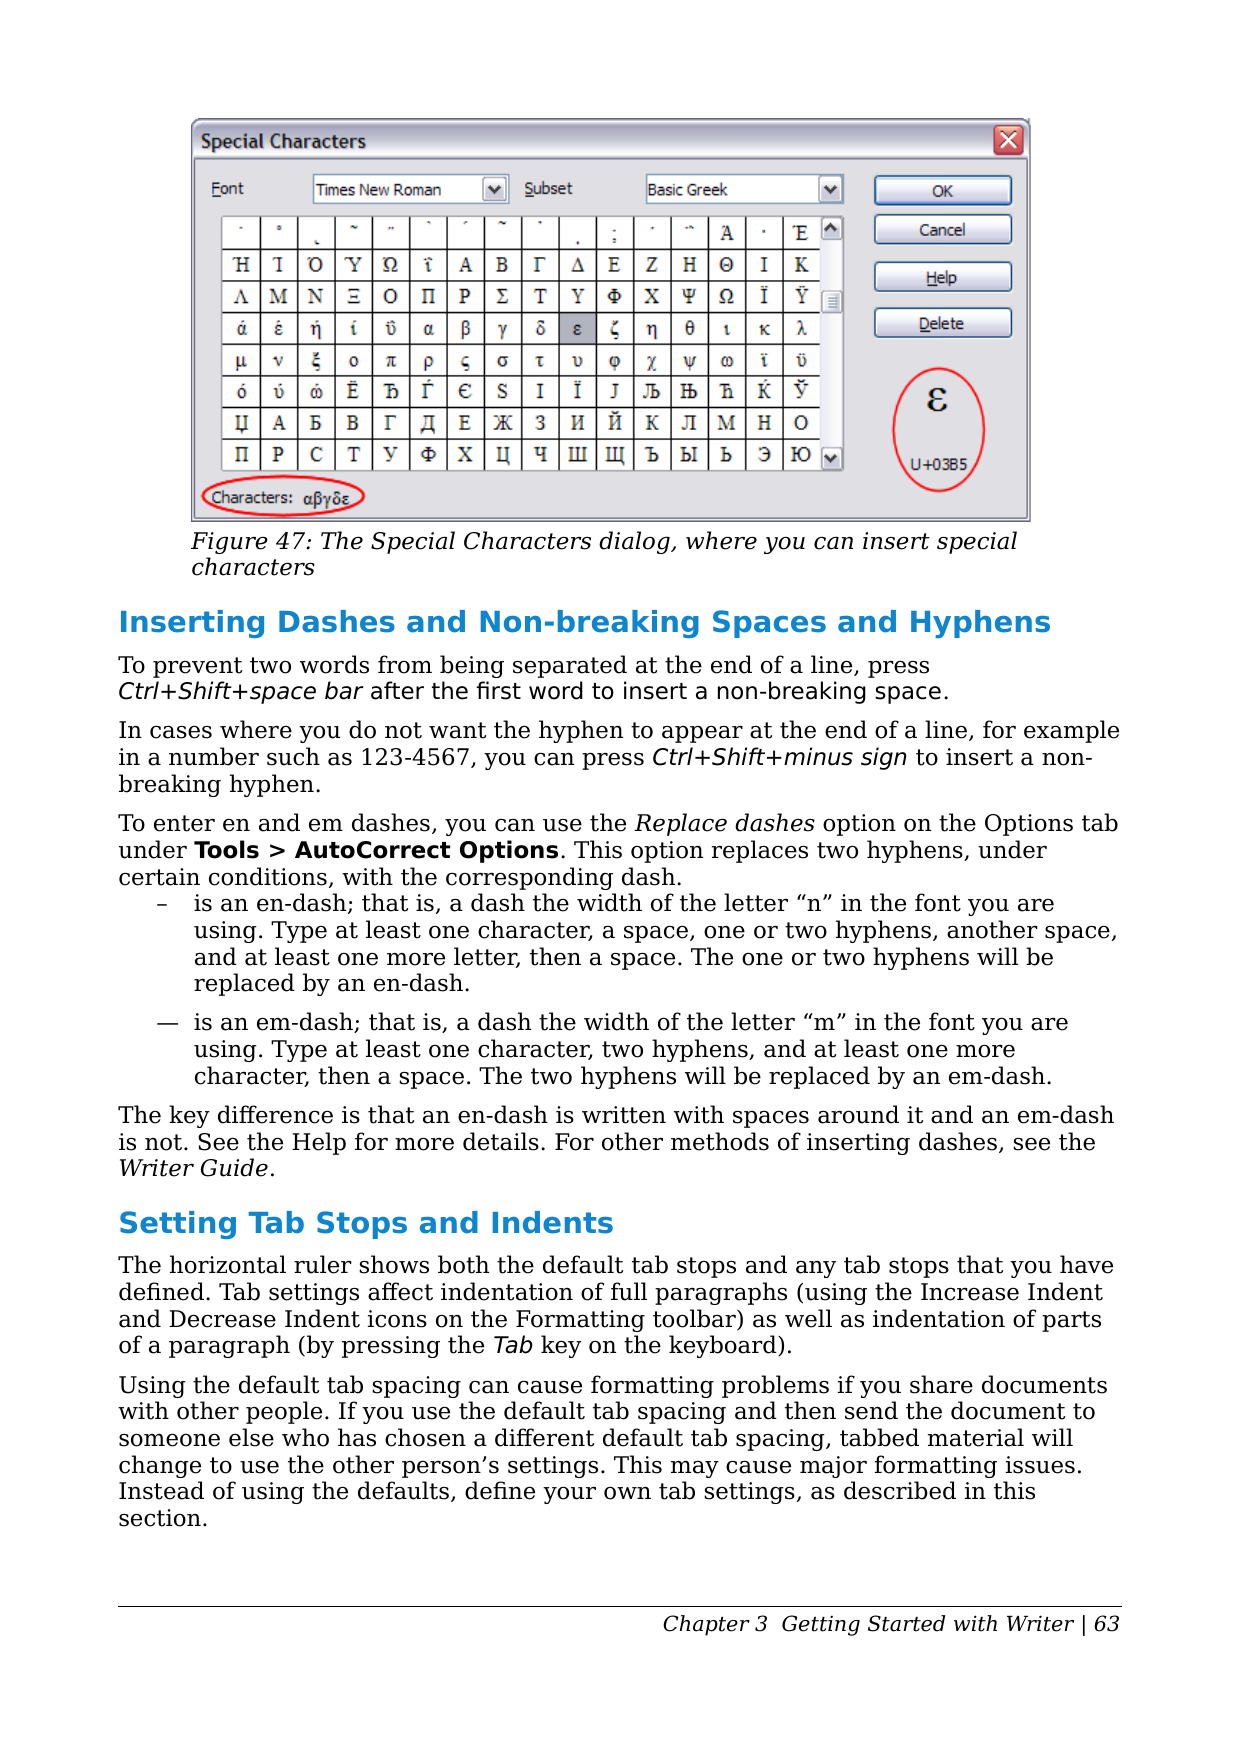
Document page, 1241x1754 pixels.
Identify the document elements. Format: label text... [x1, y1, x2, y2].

text In cases where you do not want the hyphen to appear at the end of a line, for example in a number such as 123‑4567, you can press Ctrl+Shift+minus sign to insert a non-breaking hyphen. [118, 718, 1122, 798]
text Figure 47: The Special Characters dialog, where you can insert special characters [191, 528, 1049, 581]
text – is an en-dash; that is, a dash the width of the letter “n” in the font you are using. Type at least one character, a space, one or two hyphens, another space, and at least one more letter, then a space. The one or two hyphens will be replaced by an en-dash. [156, 890, 1122, 997]
text To enter en and em dashes, you can use the Replace dashes option on the Options tab under Tools > AutoCorrect Options. This option replaces two hyphens, under certain conditions, with the corresponding dash. [118, 810, 1122, 890]
picture [191, 118, 1031, 522]
subtitle Inserting Dashes and Non-breaking Spaces and Hyphens [118, 605, 1122, 639]
subtitle Setting Tab Stops and Indents [118, 1206, 1122, 1240]
text To prevent two words from being separated at the end of a line, press Ctrl+Shift+space bar after the first word to insert a non-breaking space. [118, 652, 1122, 705]
text — is an em-dash; that is, a dash the width of the letter “m” in the font you are using. Type at least one character, two hyphens, and at least one more character, then a space. The two hyphens will be replaced by an em-dash. [156, 1009, 1122, 1089]
text Using the default tab spacing can cause formatting problems if you share documents with other people. If you use the default tab spacing and then send the document to someone else who has chosen a different default tab spacing, tabbed material will change to use the other person’s settings. This may cause major formatting issues. Instead of using the defaults, define your own tab settings, as described in this section. [118, 1372, 1122, 1532]
text The key difference is that an en-dash is written with spaces around it and an em-dash is not. See the Help for more details. For other methods of inserting dashes, see the Writer Guide. [118, 1102, 1122, 1182]
text The horizontal ruler shows both the default tab stops and any tab stops that you have defined. Tab settings affect indentation of full paragraphs (using the Increase Indent and Decrease Indent icons on the Formatting toolbar) as well as indentation of parts of a paragraph (by pressing the Tab key on the keyboard). [118, 1253, 1122, 1359]
